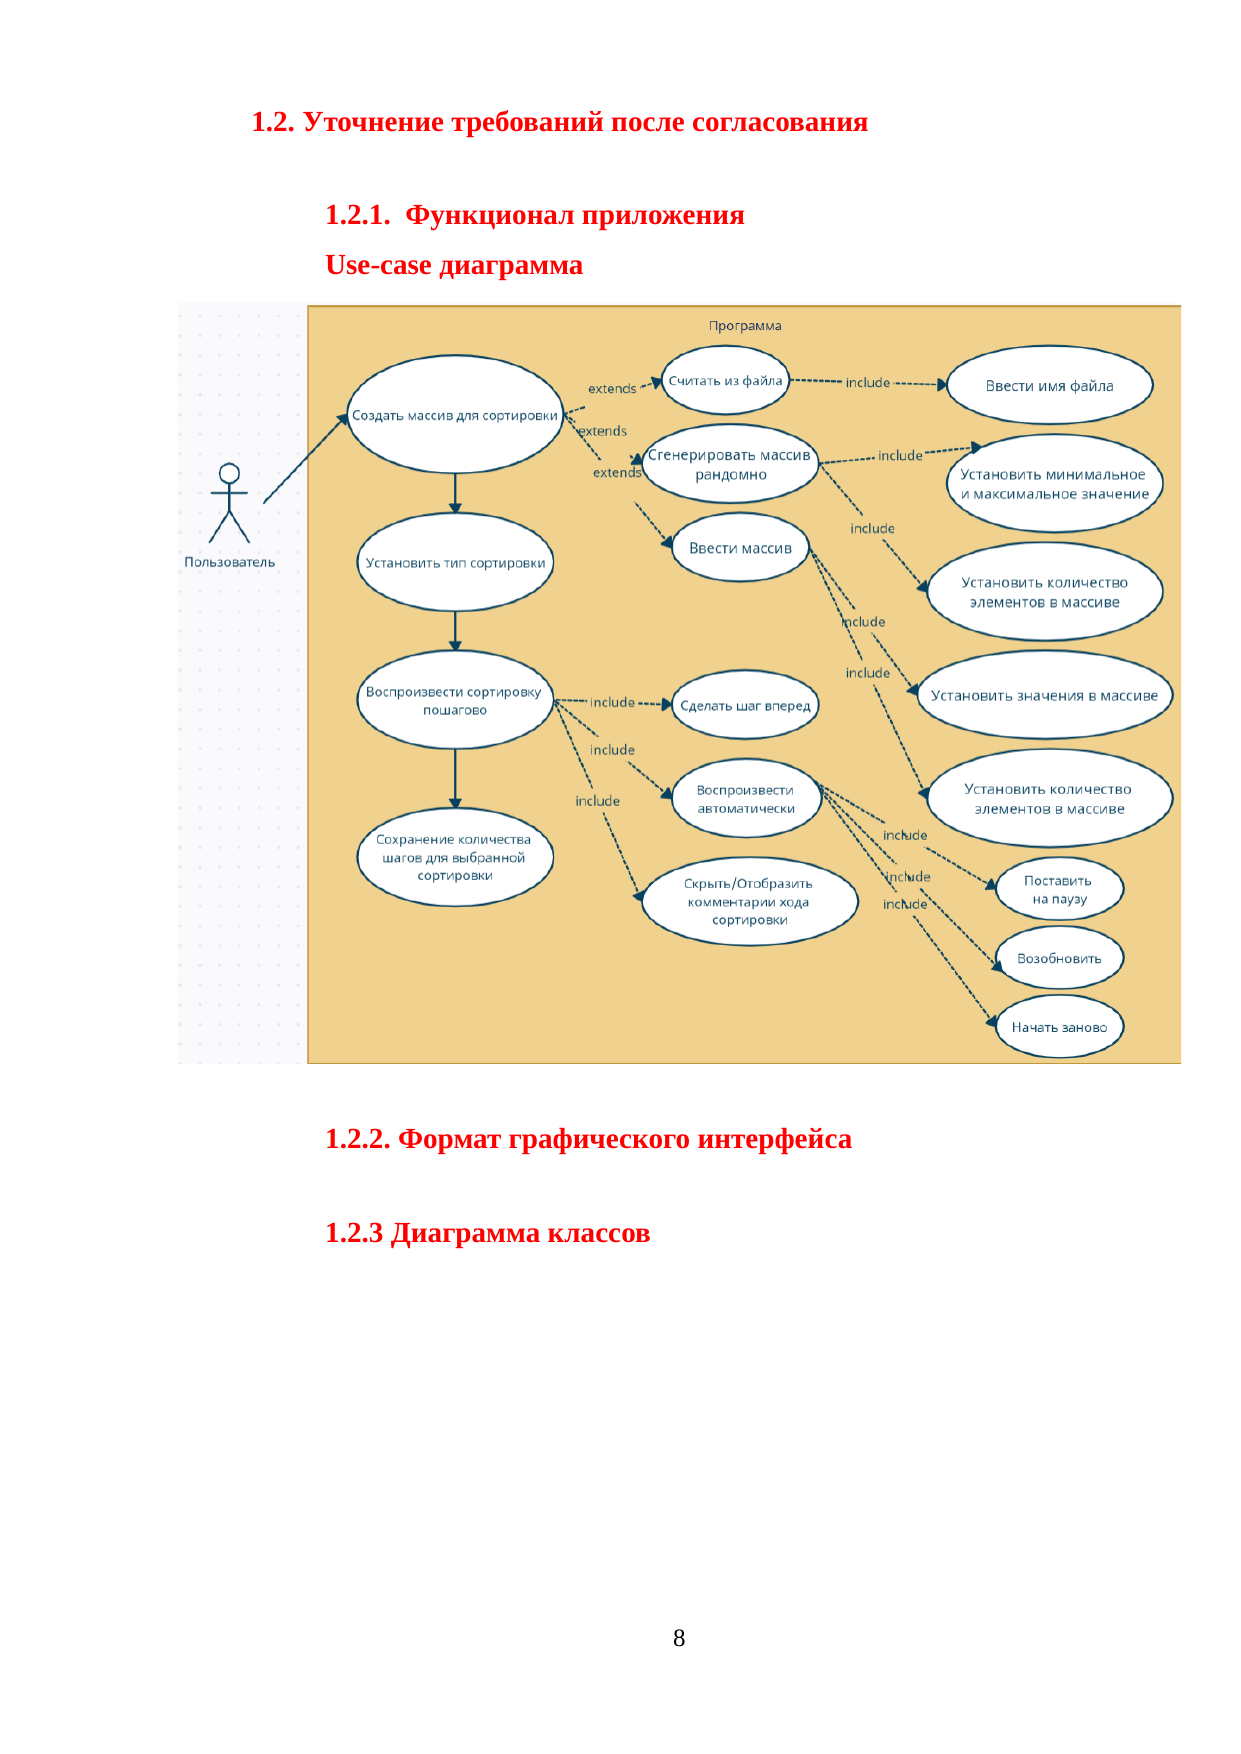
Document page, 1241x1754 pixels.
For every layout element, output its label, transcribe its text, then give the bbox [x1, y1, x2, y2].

text 1.2.1. Функционал приложения [325, 197, 1181, 231]
text 1.2. Уточнение требований после согласования [251, 104, 1181, 137]
text 1.2.3 Диаграмма классов [325, 1215, 1181, 1248]
text Use-case диаграмма [325, 247, 1181, 281]
text 1.2.2. Формат графического интерфейса [325, 1122, 1181, 1155]
